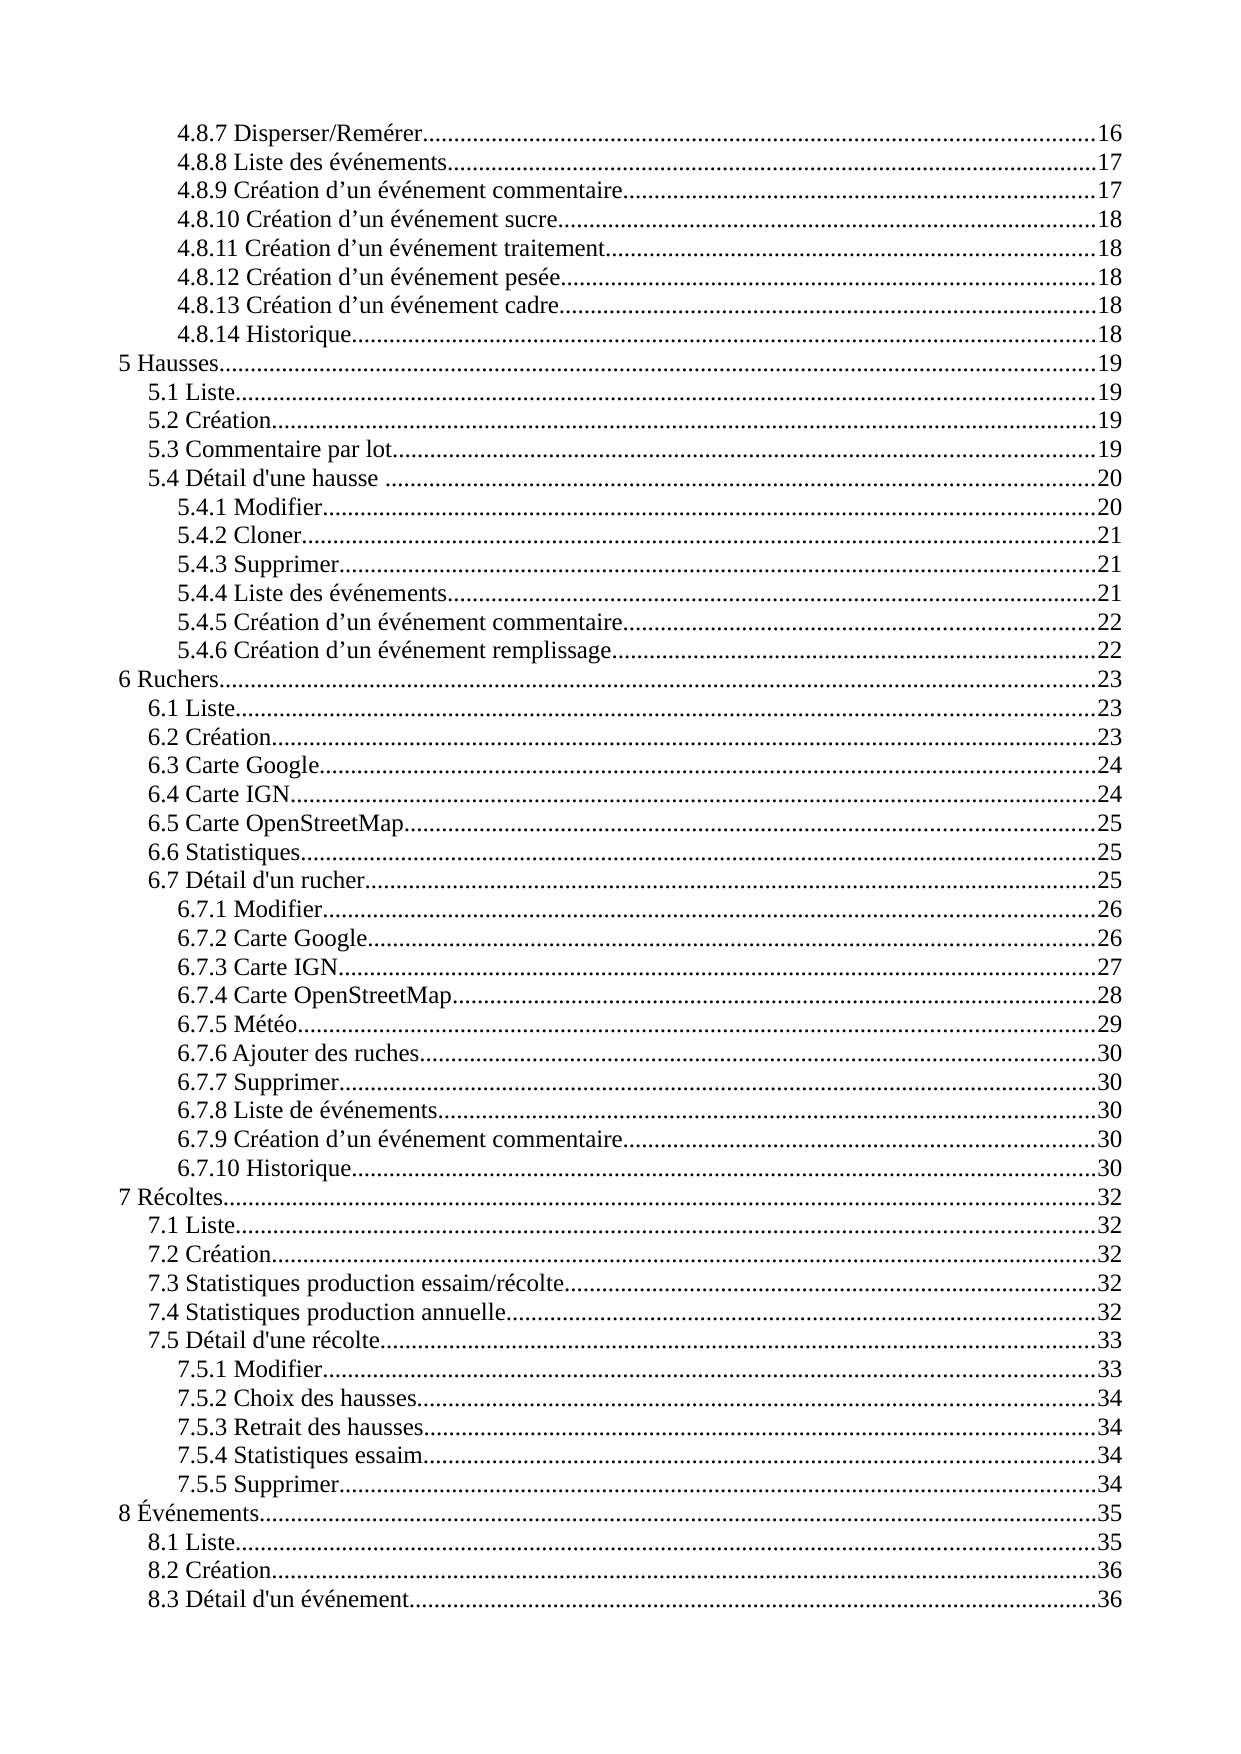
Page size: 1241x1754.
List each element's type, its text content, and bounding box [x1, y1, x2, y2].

text 6.7.1 Modifier 26 [177, 894, 1122, 923]
text 6.7 Détail d'un rucher 25 [148, 866, 1122, 894]
text 6.7.7 Supprimer 30 [177, 1067, 1122, 1096]
text 8.3 Détail d'un événement 36 [148, 1584, 1122, 1613]
text 4.8.14 Historique 18 [177, 319, 1122, 348]
text 7.5 Détail d'une récolte 33 [148, 1326, 1122, 1354]
text 4.8.8 Liste des événements 17 [177, 147, 1122, 176]
text 5.4.3 Supprimer 21 [177, 549, 1122, 578]
text 5.4.6 Création d’un événement remplissage 22 [177, 636, 1122, 664]
text 7.4 Statistiques production annuelle 32 [148, 1297, 1122, 1326]
text 6 Ruchers 23 [118, 664, 1122, 693]
text 5.2 Création 19 [148, 406, 1122, 434]
text 4.8.7 Disperser/Remérer 16 [177, 118, 1122, 147]
text 6.7.4 Carte OpenStreetMap 28 [177, 981, 1122, 1009]
text 4.8.11 Création d’un événement traitement 18 [177, 233, 1122, 262]
text 7.1 Liste 32 [148, 1211, 1122, 1239]
text 7.5.2 Choix des hausses 34 [177, 1383, 1122, 1412]
text 5.1 Liste 19 [148, 377, 1122, 406]
text 7.5.1 Modifier 33 [177, 1354, 1122, 1383]
text 8.1 Liste 35 [148, 1527, 1122, 1556]
text 6.7.3 Carte IGN 27 [177, 952, 1122, 981]
text 6.7.10 Historique 30 [177, 1153, 1122, 1182]
text 7.5.4 Statistiques essaim 34 [177, 1441, 1122, 1469]
text 5.4.5 Création d’un événement commentaire 22 [177, 607, 1122, 636]
text 6.7.8 Liste de événements 30 [177, 1096, 1122, 1124]
text 7.3 Statistiques production essaim/récolte 32 [148, 1268, 1122, 1297]
text 5.4 Détail d'une hausse 20 [148, 463, 1122, 492]
text 4.8.9 Création d’un événement commentaire 17 [177, 176, 1122, 204]
text 7 Récoltes 32 [118, 1182, 1122, 1211]
text 6.4 Carte IGN 24 [148, 779, 1122, 808]
text 5 Hausses 19 [118, 348, 1122, 377]
text 4.8.10 Création d’un événement sucre 18 [177, 204, 1122, 233]
text 5.4.1 Modifier 20 [177, 492, 1122, 521]
text 8 Événements 35 [118, 1498, 1122, 1527]
text 6.6 Statistiques 25 [148, 837, 1122, 866]
text 7.5.5 Supprimer 34 [177, 1469, 1122, 1498]
text 6.7.5 Météo 29 [177, 1009, 1122, 1038]
text 6.3 Carte Google 24 [148, 751, 1122, 779]
text 6.2 Création 23 [148, 722, 1122, 751]
text 5.4.2 Cloner 21 [177, 521, 1122, 549]
text 6.7.9 Création d’un événement commentaire 30 [177, 1124, 1122, 1153]
text 6.7.6 Ajouter des ruches 30 [177, 1038, 1122, 1067]
text 7.5.3 Retrait des hausses 34 [177, 1412, 1122, 1441]
text 6.5 Carte OpenStreetMap 25 [148, 808, 1122, 837]
text 7.2 Création 32 [148, 1239, 1122, 1268]
text 5.3 Commentaire par lot 19 [148, 434, 1122, 463]
text 8.2 Création 36 [148, 1556, 1122, 1584]
text 4.8.13 Création d’un événement cadre 18 [177, 291, 1122, 319]
text 6.1 Liste 23 [148, 693, 1122, 722]
text 5.4.4 Liste des événements 21 [177, 578, 1122, 607]
text 6.7.2 Carte Google 26 [177, 923, 1122, 952]
text 4.8.12 Création d’un événement pesée 18 [177, 262, 1122, 291]
